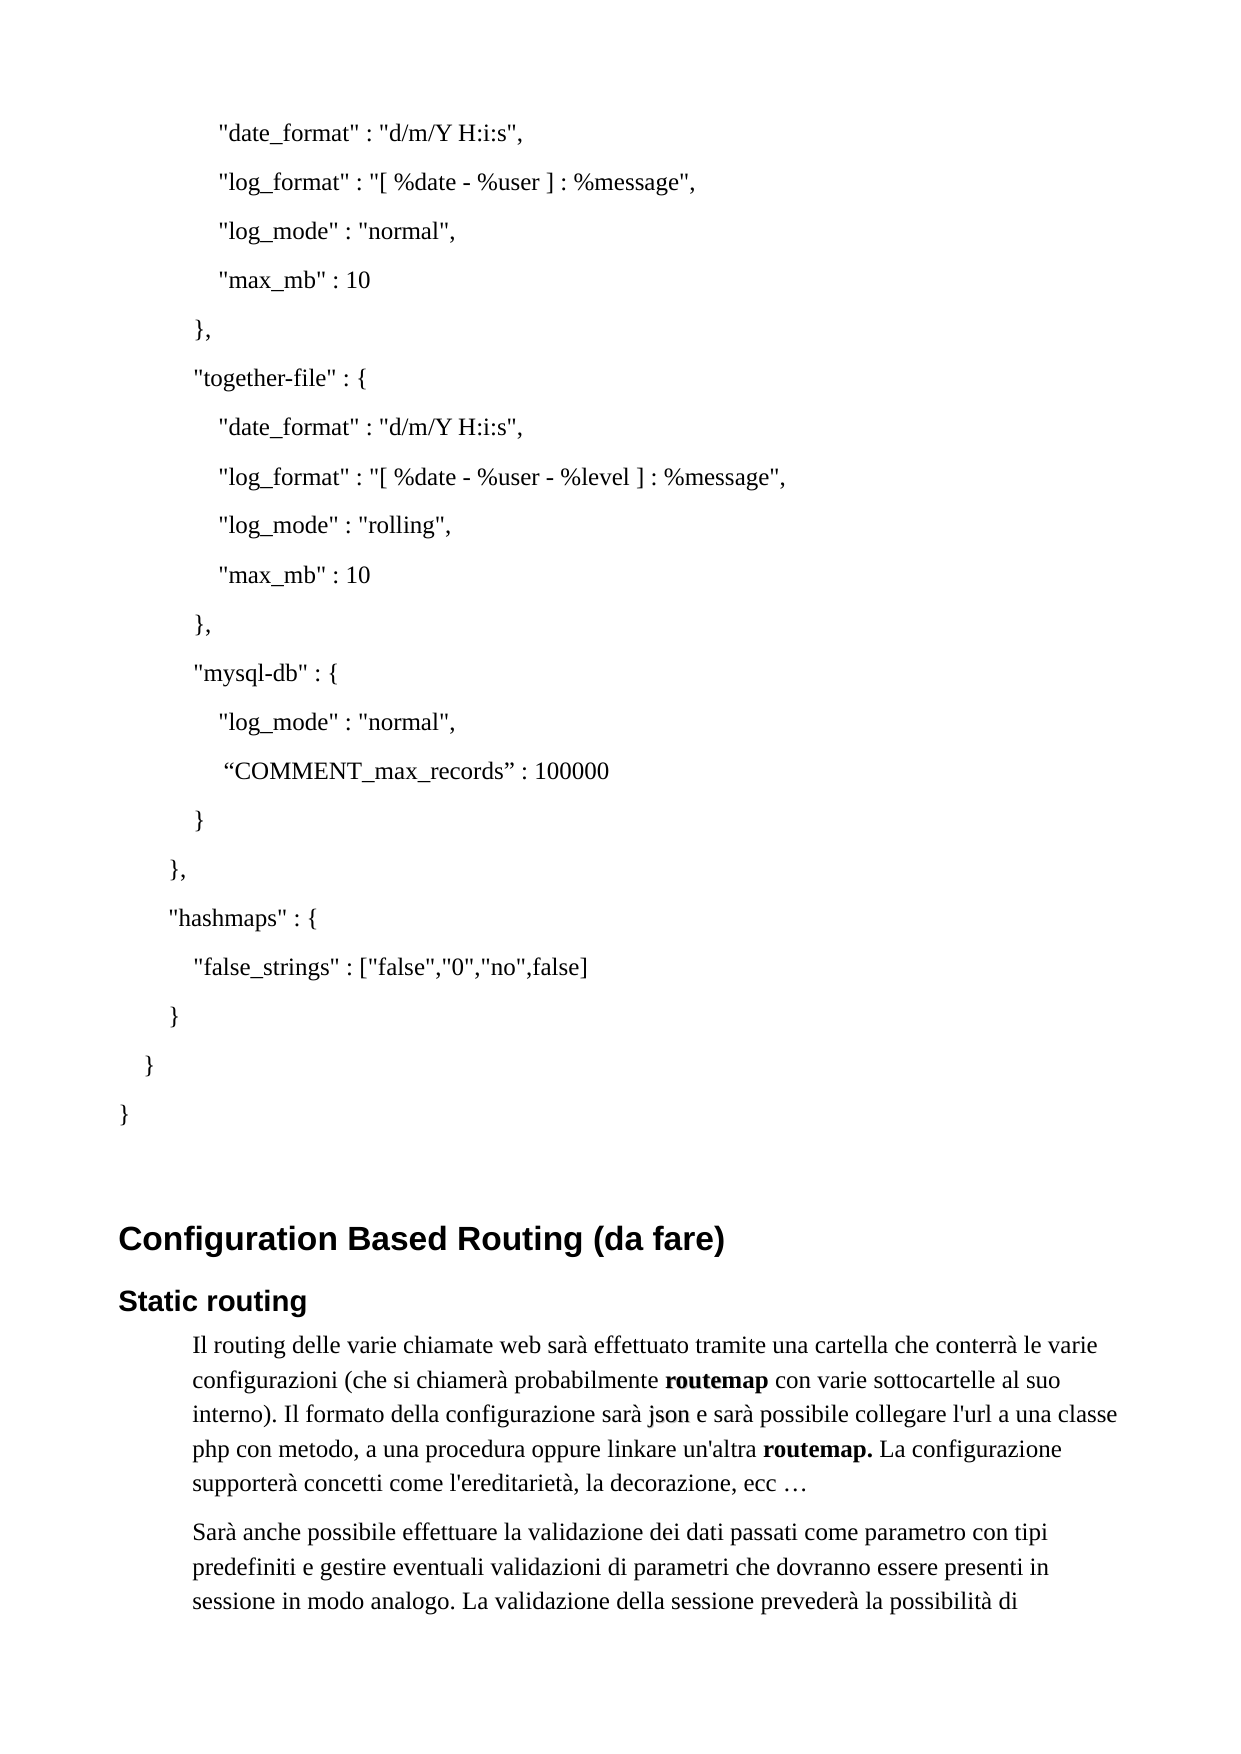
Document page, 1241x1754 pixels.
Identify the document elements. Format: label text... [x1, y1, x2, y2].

text "log_mode" : "normal", [118, 216, 1122, 245]
text "log_mode" : "rolling", [118, 511, 1122, 539]
text } [118, 1099, 1122, 1128]
text "max_mb" : 10 [118, 265, 1122, 294]
text "hashmaps" : { [118, 903, 1122, 932]
text “COMMENT_max_records” : 100000 [118, 756, 1122, 785]
text } [118, 1001, 1122, 1030]
text "log_format" : "[ %date - %user ] : %message", [118, 167, 1122, 196]
text } [118, 805, 1122, 834]
subtitle Configuration Based Routing (da fare) [118, 1218, 1122, 1257]
text "date_format" : "d/m/Y H:i:s", [118, 118, 1122, 147]
text "false_strings" : ["false","0","no",false] [118, 952, 1122, 981]
text Sarà anche possibile effettuare la validazione dei dati passati come parametro con tipi predefiniti e gestire eventuali validazioni di parametri che dovranno essere presenti in sessione in modo analogo. La validazione della sessione prevederà la possibilità di [192, 1517, 1122, 1615]
text }, [118, 609, 1122, 637]
text "log_mode" : "normal", [118, 707, 1122, 736]
text "mysql-db" : { [118, 658, 1122, 687]
text "log_format" : "[ %date - %user - %level ] : %message", [118, 462, 1122, 490]
text "date_format" : "d/m/Y H:i:s", [118, 412, 1122, 441]
text "max_mb" : 10 [118, 560, 1122, 588]
text "together-file" : { [118, 363, 1122, 392]
text }, [118, 854, 1122, 883]
text }, [118, 314, 1122, 343]
subtitle Static routing [118, 1284, 1122, 1318]
text Il routing delle varie chiamate web sarà effettuato tramite una cartella che conterrà le varie configurazioni (che si chiamerà probabilmente routemap con varie sottocartelle al suo interno). Il formato della configurazione sarà json e sarà possibile collegare l'url a una classe php con metodo, a una procedura oppure linkare un'altra routemap. La configurazione supporterà concetti come l'ereditarietà, la decorazione, ecc … [192, 1330, 1122, 1497]
text } [118, 1050, 1122, 1079]
